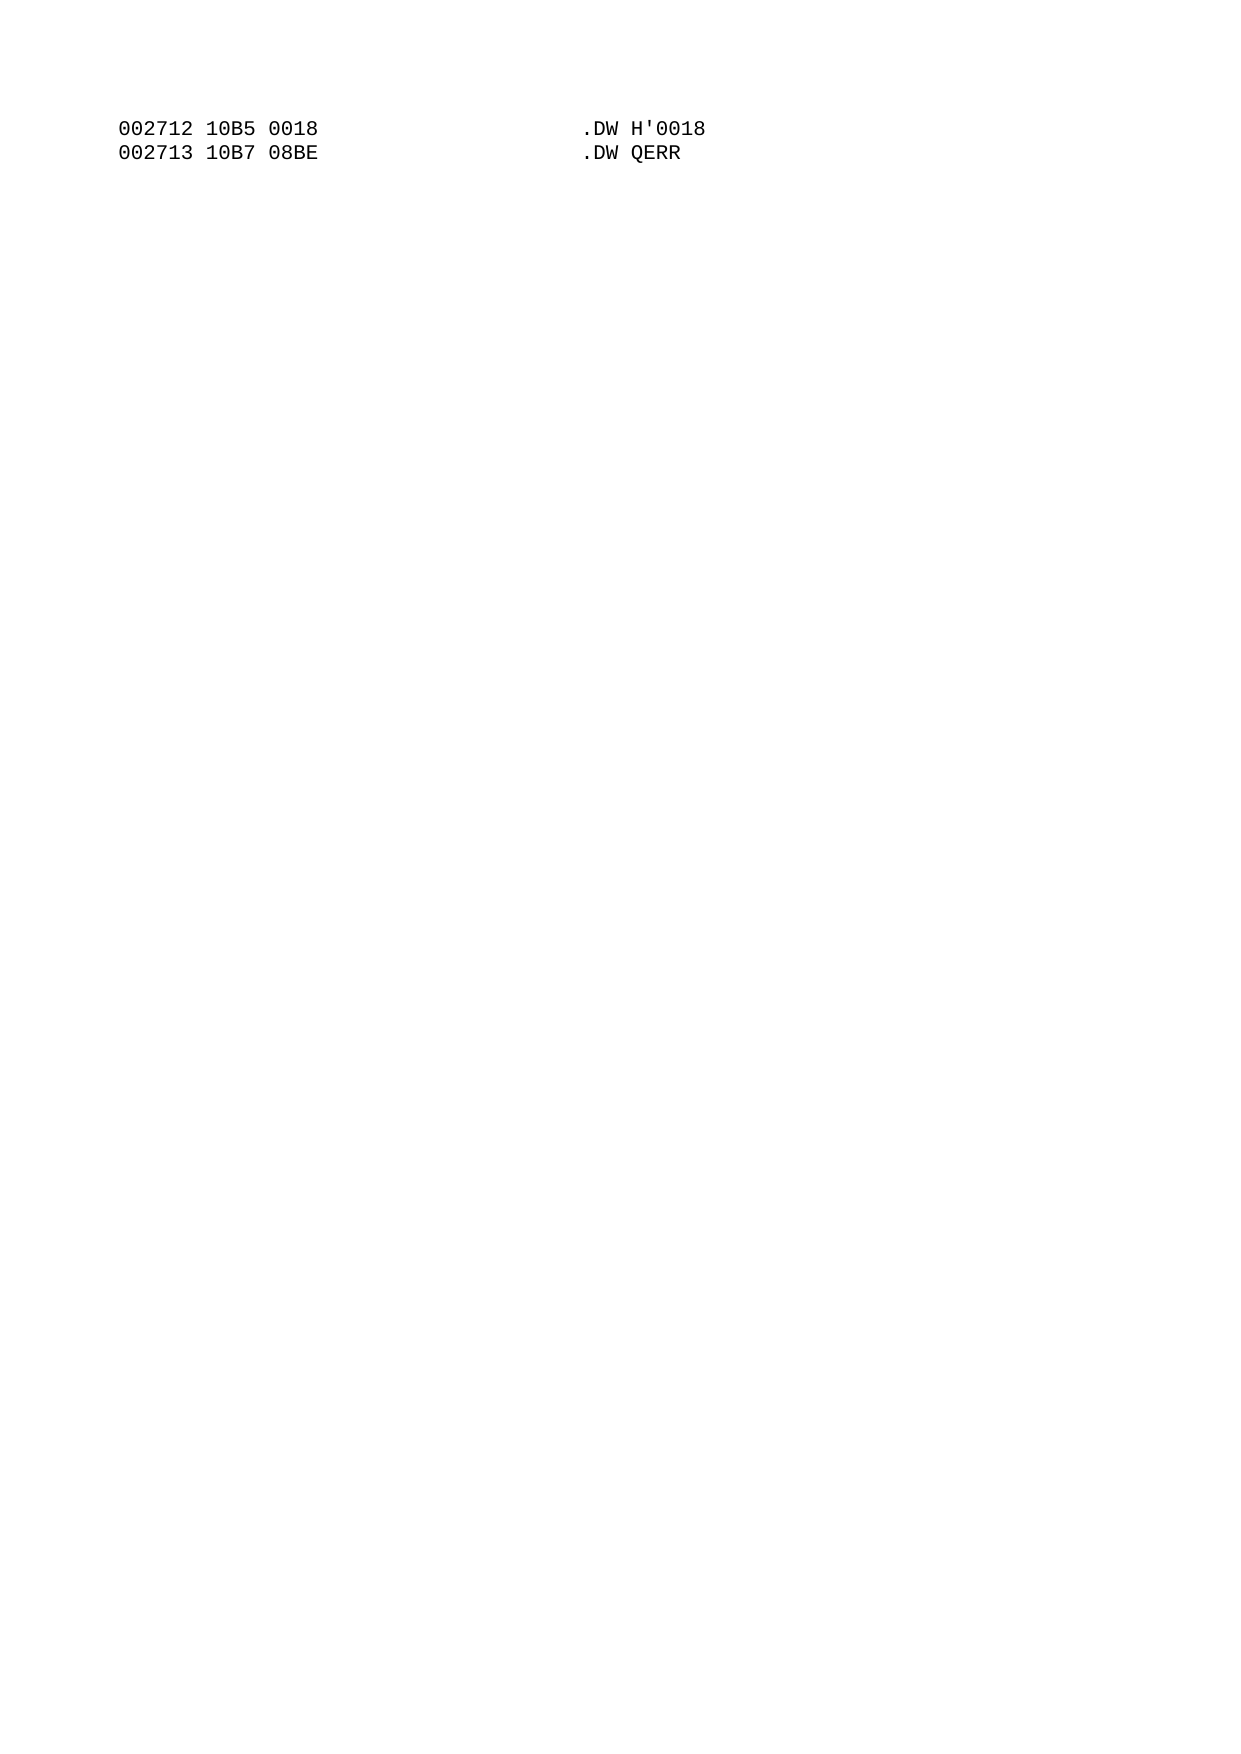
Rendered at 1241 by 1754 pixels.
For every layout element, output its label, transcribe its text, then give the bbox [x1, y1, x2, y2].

text 002712 10B5 0018 .DW H'0018 [118, 118, 1122, 142]
text 002713 10B7 08BE .DW QERR [118, 142, 1122, 165]
